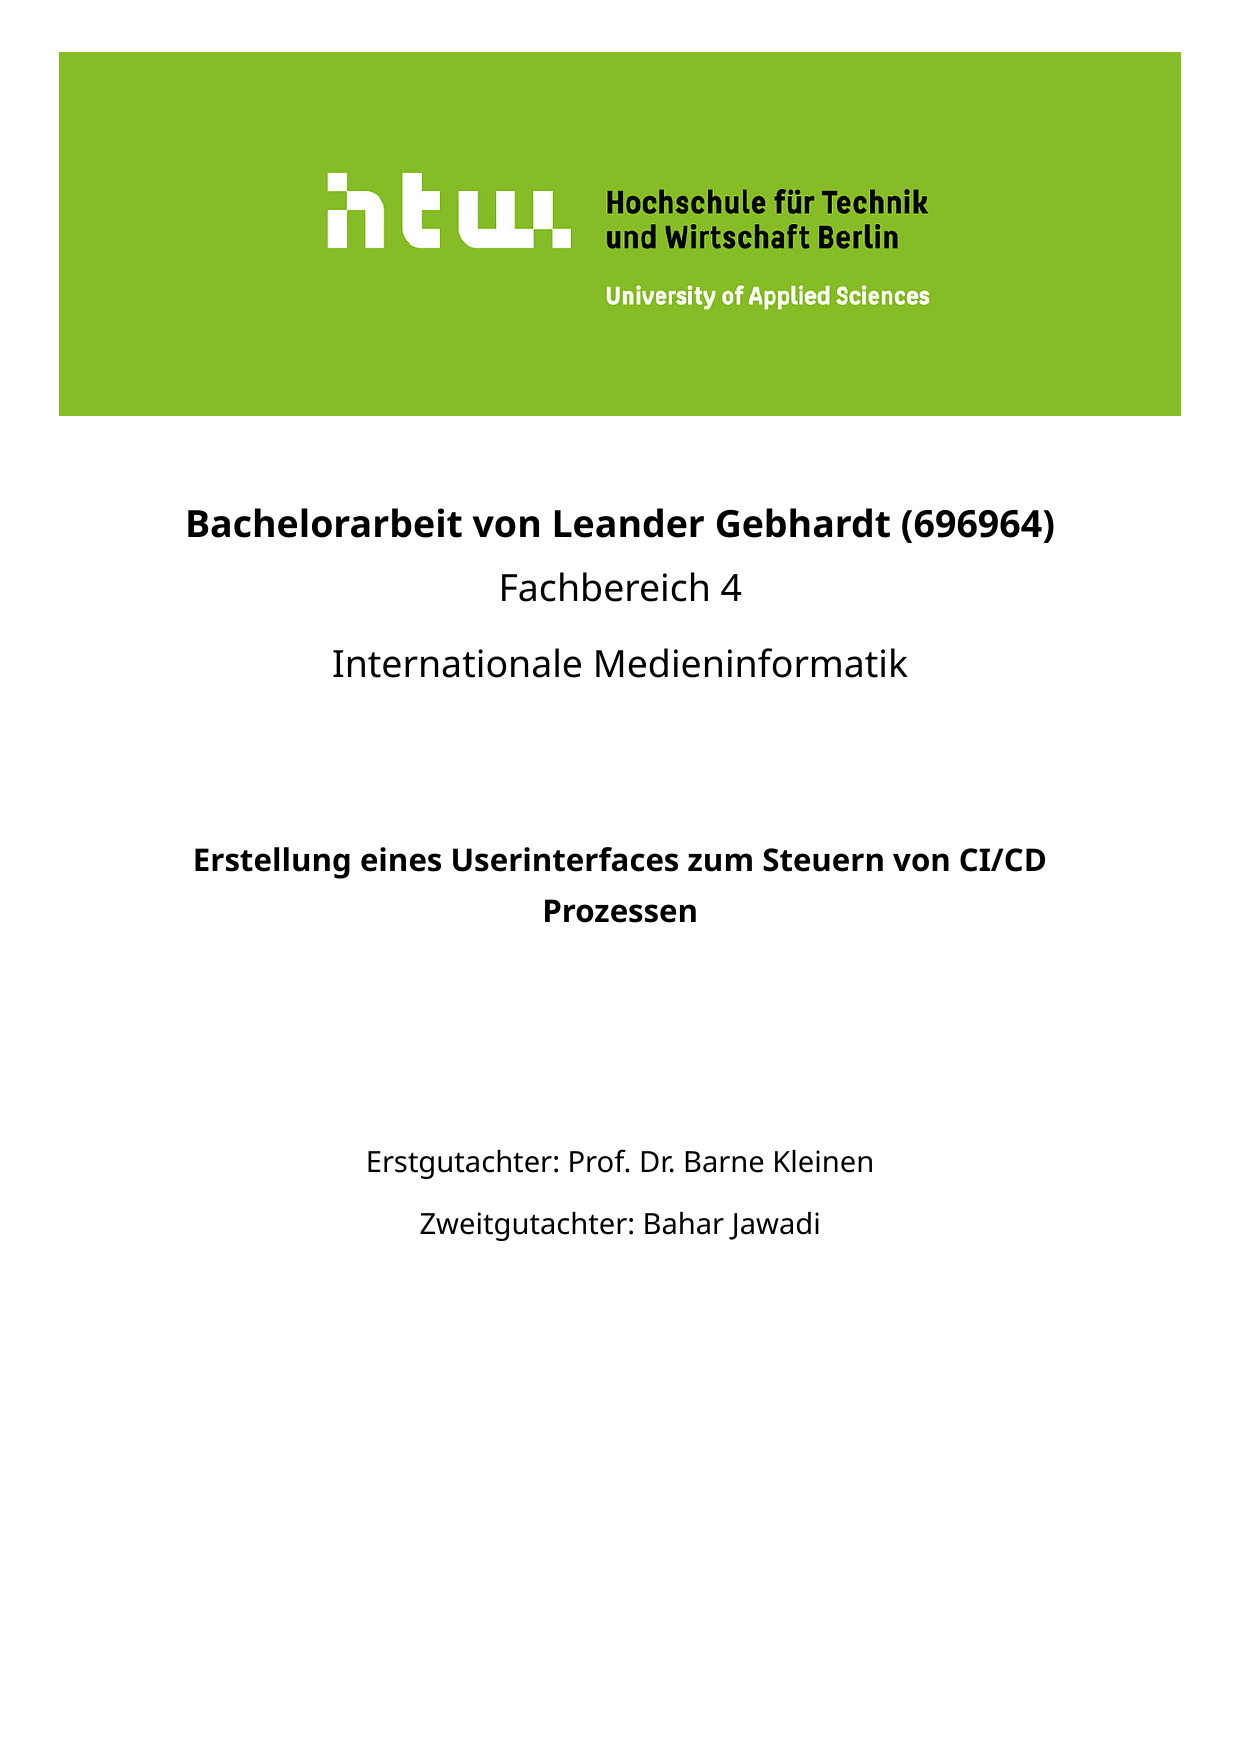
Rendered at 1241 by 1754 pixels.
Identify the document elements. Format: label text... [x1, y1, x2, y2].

text Zweitgutachter: Bahar Jawadi [118, 1203, 1122, 1243]
title Bachelorarbeit von Leander Gebhardt (696964) [118, 498, 1122, 549]
text Fachbereich 4 [118, 561, 1122, 612]
text Erstgutachter: Prof. Dr. Barne Kleinen [118, 1141, 1122, 1181]
text Internationale Medieninformatik [118, 637, 1122, 688]
text Erstellung eines Userinterfaces zum Steuern von CI/CD Prozessen [118, 838, 1122, 932]
picture [59, 52, 1182, 416]
